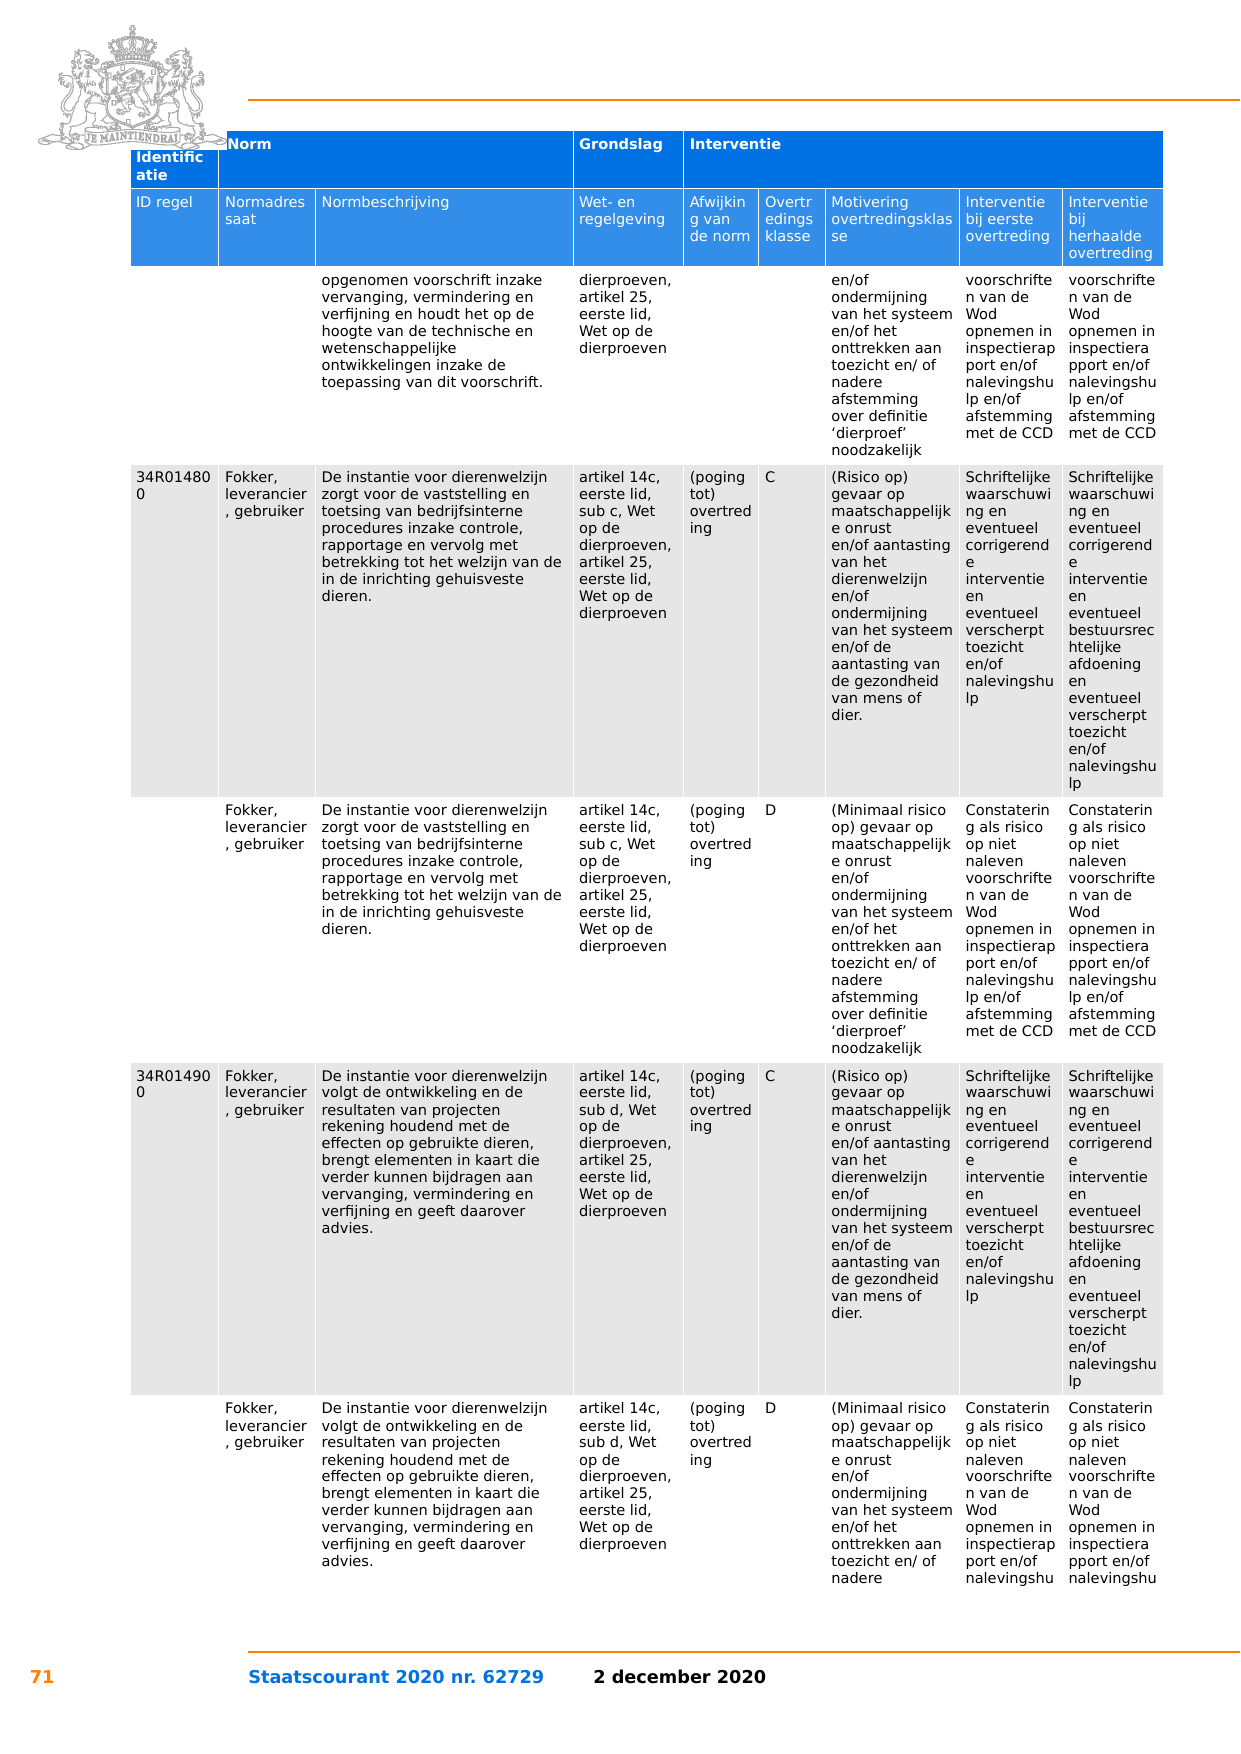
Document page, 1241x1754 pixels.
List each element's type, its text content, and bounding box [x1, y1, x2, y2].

table_cell D [759, 1396, 825, 1592]
table_cell dierproeven, artikel 25, eerste lid, Wet op de dierproeven [574, 268, 683, 463]
table_cell C [759, 465, 825, 797]
table_cell Overtredingsklasse [759, 189, 825, 266]
table_cell (Risico op) gevaar op maatschappelijke onrust en/of aantasting van het dierenwelzijn en/of ondermijning van het systeem en/of de aantasting van de gezondheid van mens of dier. [826, 1063, 959, 1395]
table_cell en/of ondermijning van het systeem en/of het onttrekken aan toezicht en/ of nadere afstemming over definitie ‘dierproef’ noodzakelijk [826, 268, 959, 463]
table_header Identificatie [131, 150, 218, 188]
table_cell Wet- en regelgeving [574, 189, 683, 266]
table_cell artikel 14c, eerste lid, sub c, Wet op de dierproeven, artikel 25, eerste lid, Wet op de dierproeven [574, 798, 683, 1062]
table_cell artikel 14c, eerste lid, sub c, Wet op de dierproeven, artikel 25, eerste lid, Wet op de dierproeven [574, 465, 683, 797]
table_cell Constatering als risico op niet naleven voorschriften van de Wod opnemen in inspectierapport en/of nalevingshu [1063, 1396, 1163, 1592]
table_cell (poging tot) overtreding [684, 465, 758, 797]
table_cell Interventie bij herhaalde overtreding [1063, 189, 1163, 266]
table_cell Schriftelijke waarschuwing en eventueel corrigerende interventie en eventueel bestuursrechtelijke afdoening en eventueel verscherpt toezicht en/of nalevingshulp [1063, 1063, 1163, 1395]
table_cell Fokker, leverancier, gebruiker [219, 465, 315, 797]
table_cell [684, 268, 758, 463]
table_cell artikel 14c, eerste lid, sub d, Wet op de dierproeven, artikel 25, eerste lid, Wet op de dierproeven [574, 1063, 683, 1395]
table_cell (Minimaal risico op) gevaar op maatschappelijke onrust en/of ondermijning van het systeem en/of het onttrekken aan toezicht en/ of nadere afstemming over definitie ‘dierproef’ noodzakelijk [826, 798, 959, 1062]
table_cell artikel 14c, eerste lid, sub d, Wet op de dierproeven, artikel 25, eerste lid, Wet op de dierproeven [574, 1396, 683, 1592]
table_cell [219, 268, 315, 463]
table_cell (poging tot) overtreding [684, 1063, 758, 1395]
table_cell [759, 268, 825, 463]
table_cell Fokker, leverancier, gebruiker [219, 798, 315, 1062]
table_cell Fokker, leverancier, gebruiker [219, 1396, 315, 1592]
table_header Interventie [684, 131, 1163, 188]
picture [38, 25, 227, 150]
table_cell (Risico op) gevaar op maatschappelijke onrust en/of aantasting van het dierenwelzijn en/of ondermijning van het systeem en/of de aantasting van de gezondheid van mens of dier. [826, 465, 959, 797]
table_cell Constatering als risico op niet naleven voorschriften van de Wod opnemen in inspectierapport en/of nalevingshulp en/of afstemming met de CCD [960, 798, 1062, 1062]
table_cell D [759, 798, 825, 1062]
table_cell voorschriften van de Wod opnemen in inspectierapport en/of nalevingshulp en/of afstemming met de CCD [960, 268, 1062, 463]
table_cell De instantie voor dierenwelzijn volgt de ontwikkeling en de resultaten van projecten rekening houdend met de effecten op gebruikte dieren, brengt elementen in kaart die verder kunnen bijdragen aan vervanging, vermindering en verfijning en geeft daarover advies. [316, 1063, 573, 1395]
table_cell 34R014800 [131, 465, 218, 797]
table_cell De instantie voor dierenwelzijn zorgt voor de vaststelling en toetsing van bedrijfsinterne procedures inzake controle, rapportage en vervolg met betrekking tot het welzijn van de in de inrichting gehuisveste dieren. [316, 465, 573, 797]
table_cell opgenomen voorschrift inzake vervanging, vermindering en verfijning en houdt het op de hoogte van de technische en wetenschappelijke ontwikkelingen inzake de toepassing van dit voorschrift. [316, 268, 573, 463]
table_cell C [759, 1063, 825, 1395]
table_cell voorschriften van de Wod opnemen in inspectierapport en/of nalevingshulp en/of afstemming met de CCD [1063, 268, 1163, 463]
table_cell Constatering als risico op niet naleven voorschriften van de Wod opnemen in inspectierapport en/of nalevingshu [960, 1396, 1062, 1592]
table_cell Constatering als risico op niet naleven voorschriften van de Wod opnemen in inspectierapport en/of nalevingshulp en/of afstemming met de CCD [1063, 798, 1163, 1062]
table_cell Interventie bij eerste overtreding [960, 189, 1062, 266]
table_cell Normbeschrijving [316, 189, 573, 266]
table_cell [131, 268, 218, 463]
table_cell Afwijking van de norm [684, 189, 758, 266]
table_cell (poging tot) overtreding [684, 798, 758, 1062]
table_cell (poging tot) overtreding [684, 1396, 758, 1592]
table_header Norm [219, 131, 573, 188]
table_header Grondslag [574, 131, 683, 188]
table_cell Fokker, leverancier, gebruiker [219, 1063, 315, 1395]
table_cell [131, 1396, 218, 1592]
table_cell (Minimaal risico op) gevaar op maatschappelijke onrust en/of ondermijning van het systeem en/of het onttrekken aan toezicht en/ of nadere [826, 1396, 959, 1592]
table_cell [131, 798, 218, 1062]
table_cell 34R014900 [131, 1063, 218, 1395]
table_cell ID regel [131, 189, 218, 266]
table_cell Motivering overtredingsklasse [826, 189, 959, 266]
table_cell Schriftelijke waarschuwing en eventueel corrigerende interventie en eventueel verscherpt toezicht en/of nalevingshulp [960, 465, 1062, 797]
table_cell Normadressaat [219, 189, 315, 266]
table_cell De instantie voor dierenwelzijn volgt de ontwikkeling en de resultaten van projecten rekening houdend met de effecten op gebruikte dieren, brengt elementen in kaart die verder kunnen bijdragen aan vervanging, vermindering en verfijning en geeft daarover advies. [316, 1396, 573, 1592]
table_cell De instantie voor dierenwelzijn zorgt voor de vaststelling en toetsing van bedrijfsinterne procedures inzake controle, rapportage en vervolg met betrekking tot het welzijn van de in de inrichting gehuisveste dieren. [316, 798, 573, 1062]
table_cell Schriftelijke waarschuwing en eventueel corrigerende interventie en eventueel verscherpt toezicht en/of nalevingshulp [960, 1063, 1062, 1395]
table_cell Schriftelijke waarschuwing en eventueel corrigerende interventie en eventueel bestuursrechtelijke afdoening en eventueel verscherpt toezicht en/of nalevingshulp [1063, 465, 1163, 797]
